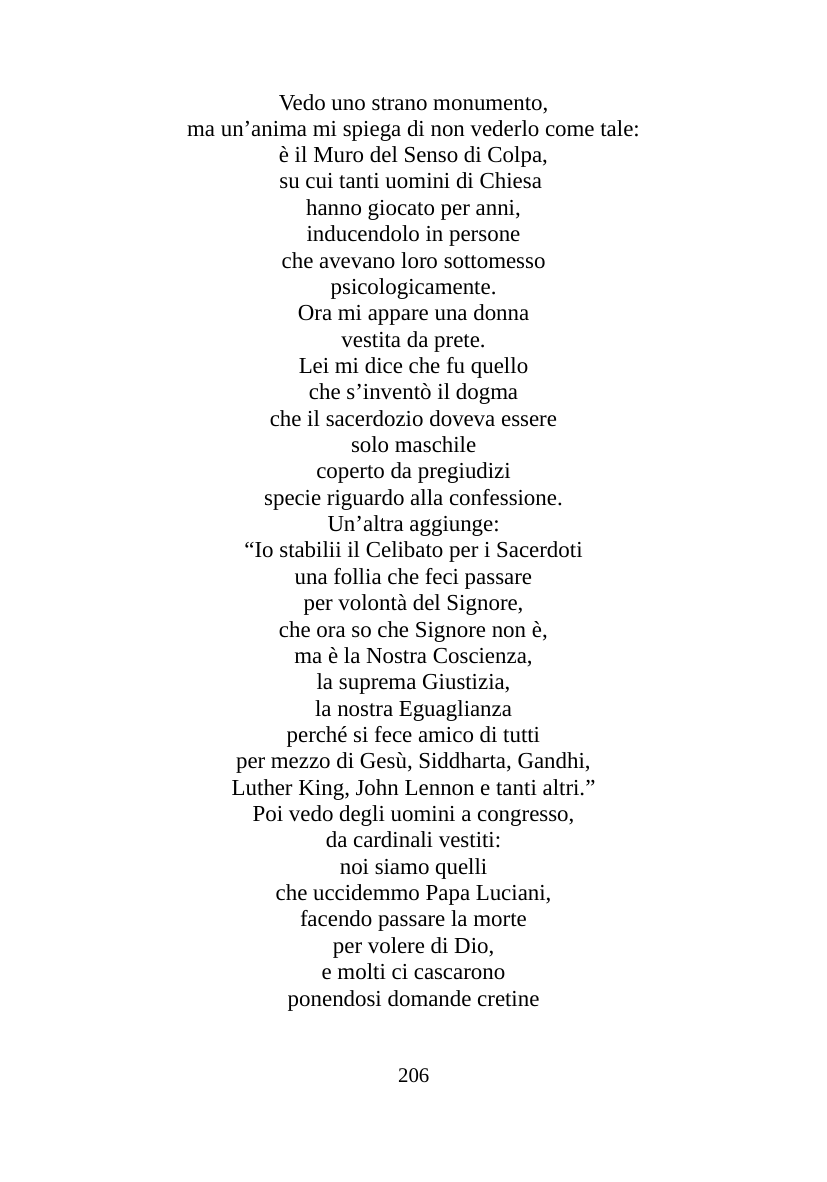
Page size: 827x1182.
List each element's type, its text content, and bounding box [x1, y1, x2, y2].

text psicologicamente. [88, 273, 738, 299]
text che il sacerdozio doveva essere [88, 405, 738, 431]
text per mezzo di Gesù, Siddharta, Gandhi, [88, 747, 738, 774]
text hanno giocato per anni, [88, 194, 738, 220]
text inducendolo in persone [88, 220, 738, 247]
text ma un’anima mi spiega di non vederlo come tale: [88, 115, 738, 141]
text noi siamo quelli [88, 853, 738, 879]
text per volere di Dio, [88, 932, 738, 958]
text che avevano loro sottomesso [88, 247, 738, 273]
text una follia che feci passare [88, 563, 738, 589]
text “Io stabilii il Celibato per i Sacerdoti [88, 537, 738, 563]
text ma è la Nostra Coscienza, [88, 642, 738, 668]
text Luther King, John Lennon e tanti altri.” [88, 774, 738, 800]
text la nostra Eguaglianza [88, 695, 738, 721]
text che uccidemmo Papa Luciani, [88, 879, 738, 906]
text ponendosi domande cretine [88, 984, 738, 1011]
text Un’altra aggiunge: [88, 510, 738, 537]
text perché si fece amico di tutti [88, 721, 738, 747]
text è il Muro del Senso di Colpa, [88, 141, 738, 168]
text su cui tanti uomini di Chiesa [88, 168, 738, 194]
text per volontà del Signore, [88, 589, 738, 616]
text Ora mi appare una donna [88, 299, 738, 326]
text e molti ci cascarono [88, 958, 738, 984]
text specie riguardo alla confessione. [88, 484, 738, 510]
text solo maschile [88, 431, 738, 457]
text vestita da prete. [88, 326, 738, 352]
text facendo passare la morte [88, 906, 738, 932]
text coperto da pregiudizi [88, 457, 738, 484]
text la suprema Giustizia, [88, 668, 738, 695]
text che ora so che Signore non è, [88, 616, 738, 642]
text Vedo uno strano monumento, [88, 88, 738, 115]
text da cardinali vestiti: [88, 826, 738, 853]
text che s’inventò il dogma [88, 378, 738, 405]
text Lei mi dice che fu quello [88, 352, 738, 378]
text Poi vedo degli uomini a congresso, [88, 800, 738, 826]
